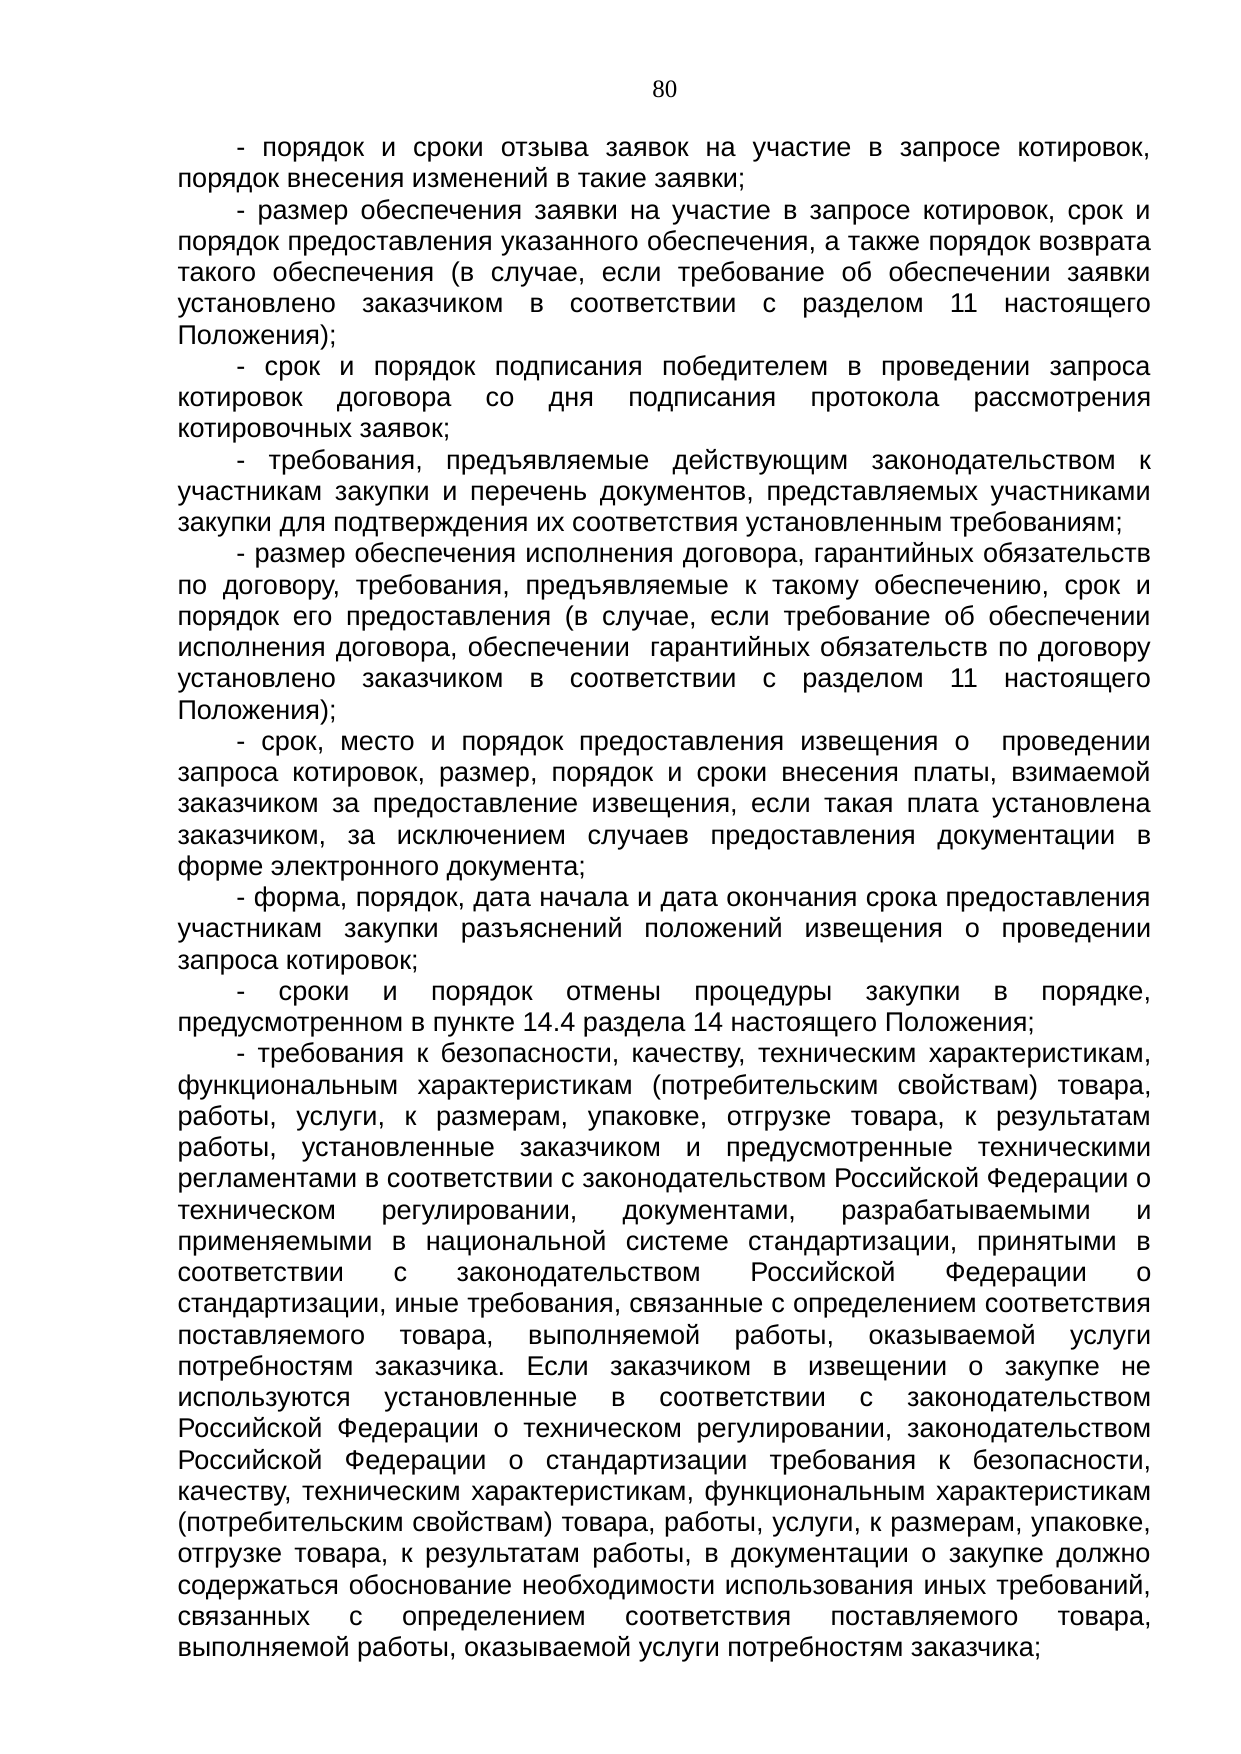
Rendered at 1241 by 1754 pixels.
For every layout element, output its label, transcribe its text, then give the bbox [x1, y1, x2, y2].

text - размер обеспечения исполнения договора, гарантийных обязательств по договору, требования, предъявляемые к такому обеспечению, срок и порядок его предоставления (в случае, если требование об обеспечении исполнения договора, обеспечении гарантийных обязательств по договору установлено заказчиком в соответствии с разделом 11 настоящего Положения); [177, 537, 1152, 725]
text - срок и порядок подписания победителем в проведении запроса котировок договора со дня подписания протокола рассмотрения котировочных заявок; [177, 350, 1152, 444]
text - требования, предъявляемые действующим законодательством к участникам закупки и перечень документов, представляемых участниками закупки для подтверждения их соответствия установленным требованиям; [177, 444, 1152, 537]
text - срок, место и порядок предоставления извещения о проведении запроса котировок, размер, порядок и сроки внесения платы, взимаемой заказчиком за предоставление извещения, если такая плата установлена заказчиком, за исключением случаев предоставления документации в форме электронного документа; [177, 725, 1152, 881]
text - порядок и сроки отзыва заявок на участие в запросе котировок, порядок внесения изменений в такие заявки; [177, 131, 1152, 194]
text - требования к безопасности, качеству, техническим характеристикам, функциональным характеристикам (потребительским свойствам) товара, работы, услуги, к размерам, упаковке, отгрузке товара, к результатам работы, установленные заказчиком и предусмотренные техническими регламентами в соответствии с законодательством Российской Федерации о техническом регулировании, документами, разрабатываемыми и применяемыми в национальной системе стандартизации, принятыми в соответствии с законодательством Российской Федерации о стандартизации, иные требования, связанные с определением соответствия поставляемого товара, выполняемой работы, оказываемой услуги потребностям заказчика. Если заказчиком в извещении о закупке не используются установленные в соответствии с законодательством Российской Федерации о техническом регулировании, законодательством Российской Федерации о стандартизации требования к безопасности, качеству, техническим характеристикам, функциональным характеристикам (потребительским свойствам) товара, работы, услуги, к размерам, упаковке, отгрузке товара, к результатам работы, в документации о закупке должно содержаться обоснование необходимости использования иных требований, связанных с определением соответствия поставляемого товара, выполняемой работы, оказываемой услуги потребностям заказчика; [177, 1037, 1152, 1662]
text - размер обеспечения заявки на участие в запросе котировок, срок и порядок предоставления указанного обеспечения, а также порядок возврата такого обеспечения (в случае, если требование об обеспечении заявки установлено заказчиком в соответствии с разделом 11 настоящего Положения); [177, 194, 1152, 350]
text - форма, порядок, дата начала и дата окончания срока предоставления участникам закупки разъяснений положений извещения о проведении запроса котировок; [177, 881, 1152, 975]
text - сроки и порядок отмены процедуры закупки в порядке, предусмотренном в пункте 14.4 раздела 14 настоящего Положения; [177, 975, 1152, 1037]
